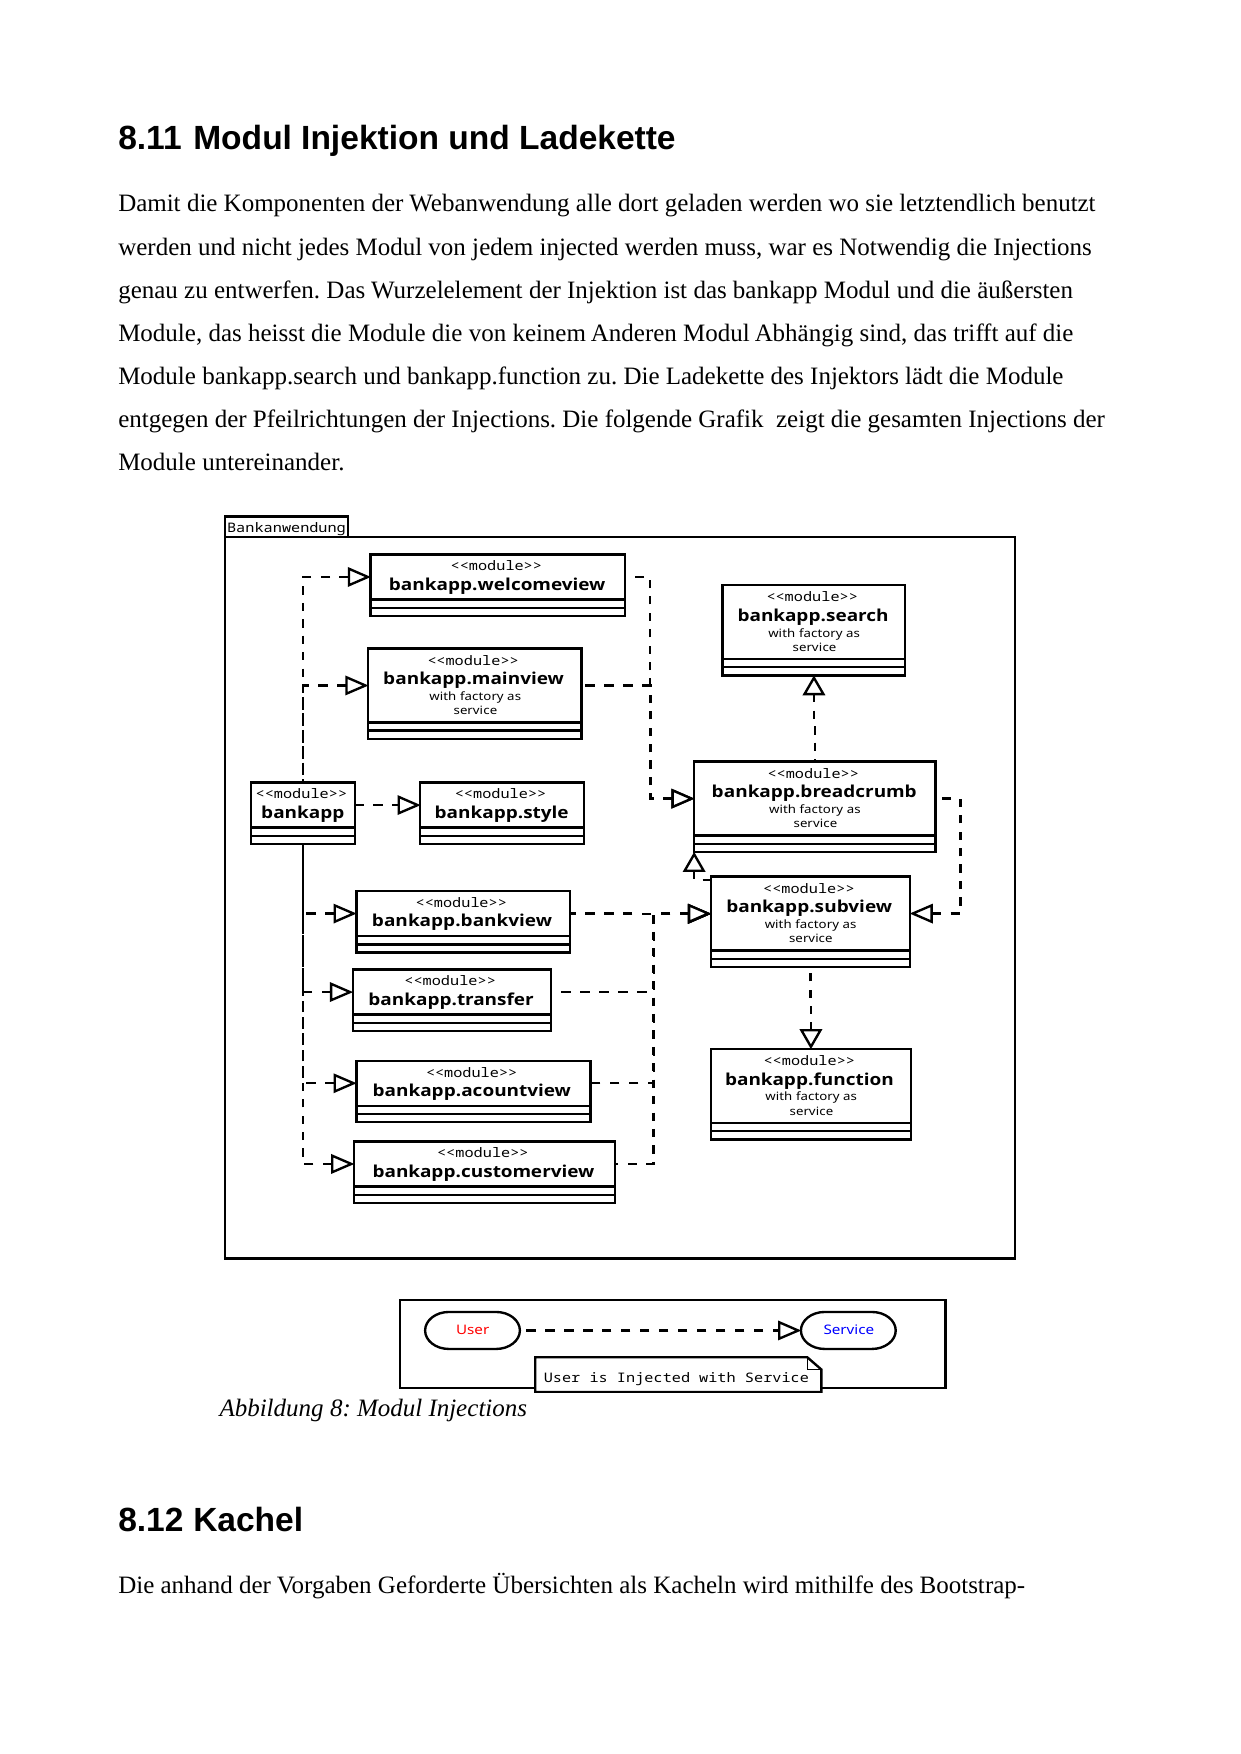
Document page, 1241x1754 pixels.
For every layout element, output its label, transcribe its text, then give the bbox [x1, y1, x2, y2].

text Damit die Komponenten der Webanwendung alle dort geladen werden wo sie letztendlich benutzt werden und nicht jedes Modul von jedem injected werden muss, war es Notwendig die Injections genau zu entwerfen. Das Wurzelelement der Injektion ist das bankapp Modul und die äußersten Module, das heisst die Module die von keinem Anderen Modul Abhängig sind, das trifft auf die Module bankapp.search und bankapp.function zu. Die Ladekette des Injektors lädt die Module entgegen der Pfeilrichtungen der Injections. Die folgende Grafik zeigt die gesamten Injections der Module untereinander. [118, 188, 1122, 476]
text Die anhand der Vorgaben Geforderte Übersichten als Kacheln wird mithilfe des Bootstrap- [118, 1570, 1122, 1599]
text Abbildung 8: Modul Injections [219, 515, 1021, 1422]
subtitle Kachel [118, 1500, 1122, 1538]
subtitle Modul Injektion und Ladekette [118, 118, 1122, 157]
